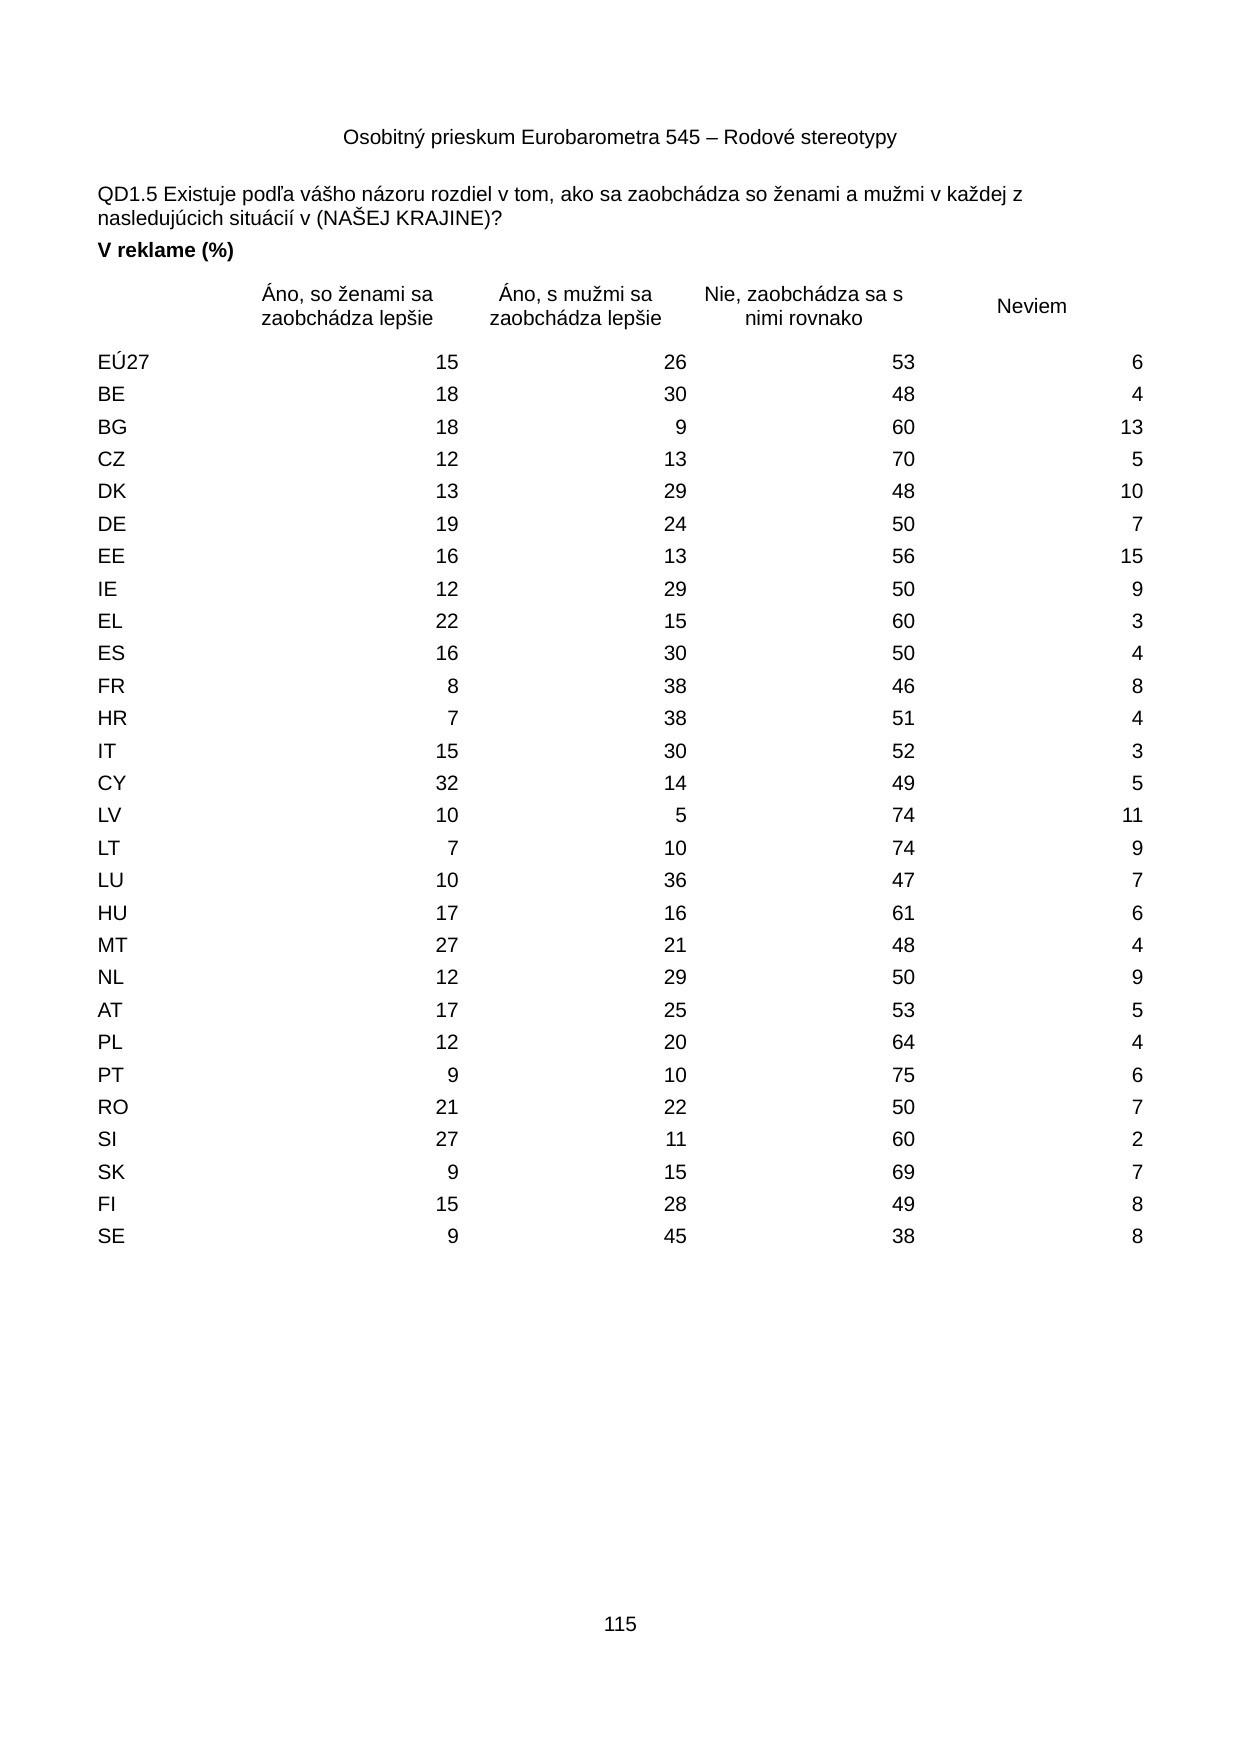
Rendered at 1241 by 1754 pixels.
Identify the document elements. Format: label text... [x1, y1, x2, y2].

table_cell 4 [918, 378, 1146, 410]
table_cell 48 [690, 929, 918, 961]
table_cell [95, 266, 233, 346]
table_cell PT [95, 1058, 233, 1091]
table_cell 4 [918, 702, 1146, 734]
table_cell 7 [918, 1091, 1146, 1123]
table_cell 28 [461, 1188, 689, 1220]
table_cell 50 [690, 508, 918, 540]
table_cell 12 [233, 572, 461, 605]
table_cell 29 [461, 961, 689, 993]
table_cell 11 [461, 1123, 689, 1155]
table_cell 9 [918, 961, 1146, 993]
table_cell CZ [95, 443, 233, 475]
table_cell FR [95, 670, 233, 702]
table_cell 13 [233, 475, 461, 507]
table_cell 64 [690, 1026, 918, 1058]
table_cell 19 [233, 508, 461, 540]
table_cell 29 [461, 572, 689, 605]
table_cell 16 [461, 896, 689, 929]
table_cell 3 [918, 734, 1146, 767]
table_cell 25 [461, 994, 689, 1026]
table_cell 10 [233, 864, 461, 896]
table_cell 9 [233, 1155, 461, 1188]
table_cell CY [95, 767, 233, 799]
table_cell 12 [233, 961, 461, 993]
table_cell HR [95, 702, 233, 734]
table_cell RO [95, 1091, 233, 1123]
table_cell 6 [918, 1058, 1146, 1091]
table_cell 26 [461, 346, 689, 378]
table_cell ES [95, 637, 233, 669]
table_cell BG [95, 410, 233, 443]
table_cell 20 [461, 1026, 689, 1058]
table_cell 7 [233, 702, 461, 734]
table_cell 7 [233, 831, 461, 864]
table_cell 75 [690, 1058, 918, 1091]
table_cell Áno, s mužmi sa zaobchádza lepšie [461, 266, 689, 346]
table_cell V reklame (%) [95, 234, 1146, 266]
table_cell 10 [233, 799, 461, 831]
table_cell 47 [690, 864, 918, 896]
table_cell 30 [461, 734, 689, 767]
table_cell 22 [233, 605, 461, 637]
table_cell 60 [690, 605, 918, 637]
table_cell 27 [233, 1123, 461, 1155]
table_cell Nie, zaobchádza sa s nimi rovnako [690, 266, 918, 346]
table_cell 6 [918, 896, 1146, 929]
table_cell 22 [461, 1091, 689, 1123]
table_cell 27 [233, 929, 461, 961]
table_cell 10 [461, 831, 689, 864]
table_cell FI [95, 1188, 233, 1220]
table_cell IT [95, 734, 233, 767]
table_cell Áno, so ženami sa zaobchádza lepšie [233, 266, 461, 346]
table_cell BE [95, 378, 233, 410]
table_cell 9 [918, 831, 1146, 864]
table_cell 9 [461, 410, 689, 443]
table_cell 52 [690, 734, 918, 767]
table_cell 48 [690, 475, 918, 507]
table_cell 13 [461, 540, 689, 572]
table_cell 12 [233, 443, 461, 475]
table_cell LU [95, 864, 233, 896]
table_cell 36 [461, 864, 689, 896]
table_cell 4 [918, 929, 1146, 961]
table_cell 56 [690, 540, 918, 572]
table_cell 15 [461, 1155, 689, 1188]
table_cell 38 [461, 702, 689, 734]
table_cell 17 [233, 896, 461, 929]
table_cell 32 [233, 767, 461, 799]
table_cell 17 [233, 994, 461, 1026]
table_cell 4 [918, 1026, 1146, 1058]
table_cell 29 [461, 475, 689, 507]
table_cell 49 [690, 767, 918, 799]
table_cell 5 [461, 799, 689, 831]
table_cell 7 [918, 864, 1146, 896]
table_cell 60 [690, 1123, 918, 1155]
table_cell 18 [233, 410, 461, 443]
table_cell 5 [918, 767, 1146, 799]
table_cell 2 [918, 1123, 1146, 1155]
table_cell 8 [233, 670, 461, 702]
table_cell 24 [461, 508, 689, 540]
table_cell 9 [233, 1220, 461, 1253]
table_cell 49 [690, 1188, 918, 1220]
table_cell 15 [461, 605, 689, 637]
table_cell 70 [690, 443, 918, 475]
table_cell 3 [918, 605, 1146, 637]
table_cell 12 [233, 1026, 461, 1058]
table_cell 38 [461, 670, 689, 702]
table_cell IE [95, 572, 233, 605]
table_cell 9 [233, 1058, 461, 1091]
table_cell 30 [461, 637, 689, 669]
table_cell Neviem [918, 266, 1146, 346]
table_cell 69 [690, 1155, 918, 1188]
table_cell EÚ27 [95, 346, 233, 378]
table_cell 30 [461, 378, 689, 410]
table_cell SI [95, 1123, 233, 1155]
table_cell 7 [918, 1155, 1146, 1188]
table_cell SE [95, 1220, 233, 1253]
table_cell 48 [690, 378, 918, 410]
table_cell 4 [918, 637, 1146, 669]
table_cell 10 [461, 1058, 689, 1091]
table_cell 16 [233, 540, 461, 572]
table_cell 53 [690, 994, 918, 1026]
table_cell 15 [233, 734, 461, 767]
table_cell 50 [690, 961, 918, 993]
table_cell 46 [690, 670, 918, 702]
table_cell MT [95, 929, 233, 961]
table_cell EE [95, 540, 233, 572]
table_cell 5 [918, 443, 1146, 475]
table_cell DE [95, 508, 233, 540]
table_cell SK [95, 1155, 233, 1188]
table_cell 10 [918, 475, 1146, 507]
table_cell 50 [690, 637, 918, 669]
table_cell 21 [233, 1091, 461, 1123]
table_cell 7 [918, 508, 1146, 540]
table_cell PL [95, 1026, 233, 1058]
table_cell 45 [461, 1220, 689, 1253]
table_cell DK [95, 475, 233, 507]
table_cell 53 [690, 346, 918, 378]
table_cell 15 [233, 346, 461, 378]
table_cell 5 [918, 994, 1146, 1026]
table_cell 16 [233, 637, 461, 669]
table_cell 11 [918, 799, 1146, 831]
table_cell 13 [918, 410, 1146, 443]
table_cell 8 [918, 1220, 1146, 1253]
table_cell 13 [461, 443, 689, 475]
table_cell 50 [690, 1091, 918, 1123]
table_cell 18 [233, 378, 461, 410]
table_cell 38 [690, 1220, 918, 1253]
table_cell 9 [918, 572, 1146, 605]
table_cell 8 [918, 670, 1146, 702]
table_cell 15 [233, 1188, 461, 1220]
table_cell AT [95, 994, 233, 1026]
table_cell 61 [690, 896, 918, 929]
table_cell 14 [461, 767, 689, 799]
table_cell LT [95, 831, 233, 864]
table_cell NL [95, 961, 233, 993]
table_cell 51 [690, 702, 918, 734]
table_cell EL [95, 605, 233, 637]
table_cell 8 [918, 1188, 1146, 1220]
table_cell 60 [690, 410, 918, 443]
table_cell 15 [918, 540, 1146, 572]
table_header QD1.5 Existuje podľa vášho názoru rozdiel v tom, ako sa zaobchádza so ženami a mužmi v každej z nasledujúcich situácií v (NAŠEJ KRAJINE)? [95, 178, 1146, 234]
table_cell 50 [690, 572, 918, 605]
table_cell LV [95, 799, 233, 831]
table_cell HU [95, 896, 233, 929]
table_cell 6 [918, 346, 1146, 378]
table_cell 74 [690, 831, 918, 864]
table_cell 21 [461, 929, 689, 961]
table_cell 74 [690, 799, 918, 831]
